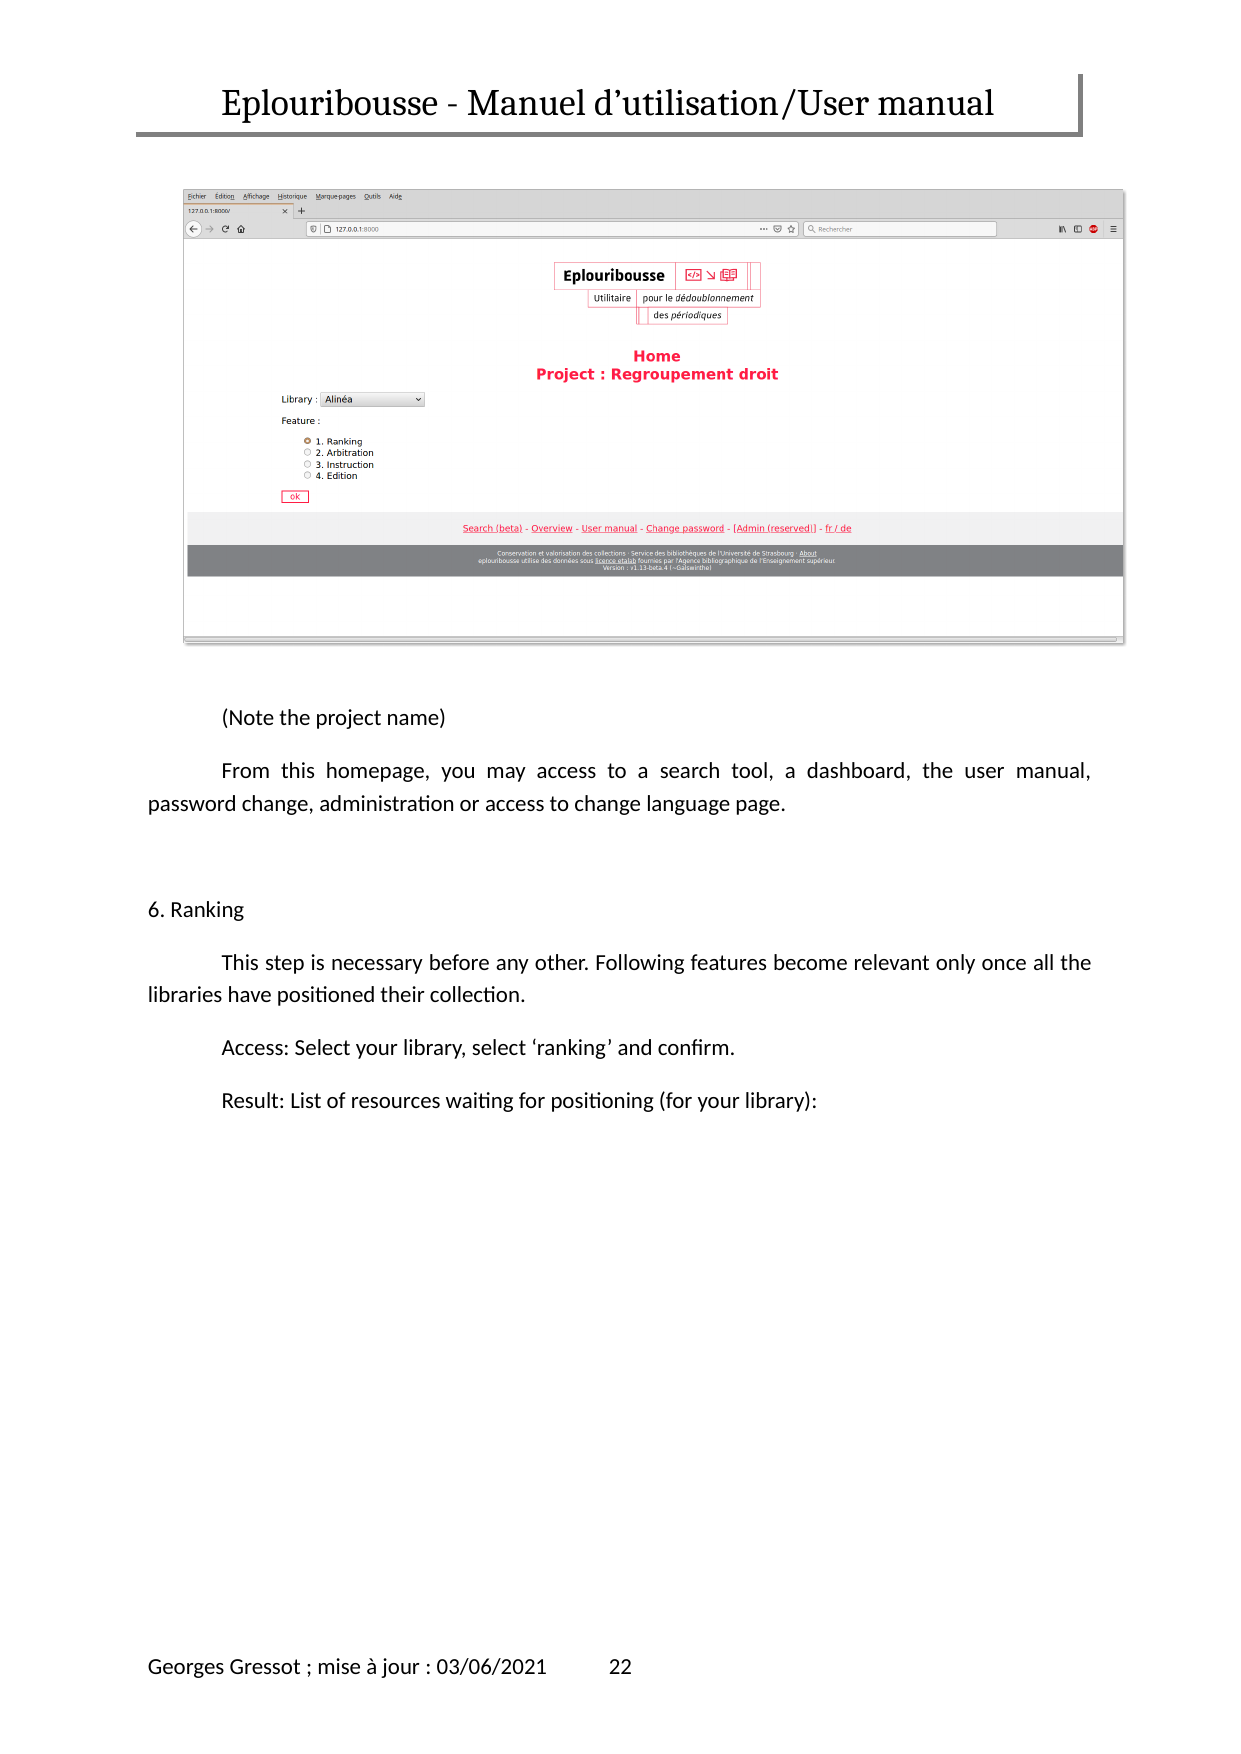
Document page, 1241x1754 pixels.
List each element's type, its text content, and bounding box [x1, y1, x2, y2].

text This step is necessary before any other. Following features become relevant only once all the libraries have positioned their collection. [148, 948, 1093, 1008]
text Result: List of resources waiting for positioning (for your library): [148, 1086, 1093, 1114]
text (Note the project name) [148, 703, 1093, 731]
picture [181, 188, 1127, 647]
text From this homepage, you may access to a search tool, a dashboard, the user manual, password change, administration or access to change language page. [148, 756, 1093, 817]
text 6. Ranking [148, 895, 1093, 923]
text Access: Select your library, select ‘ranking’ and confirm. [148, 1033, 1093, 1061]
